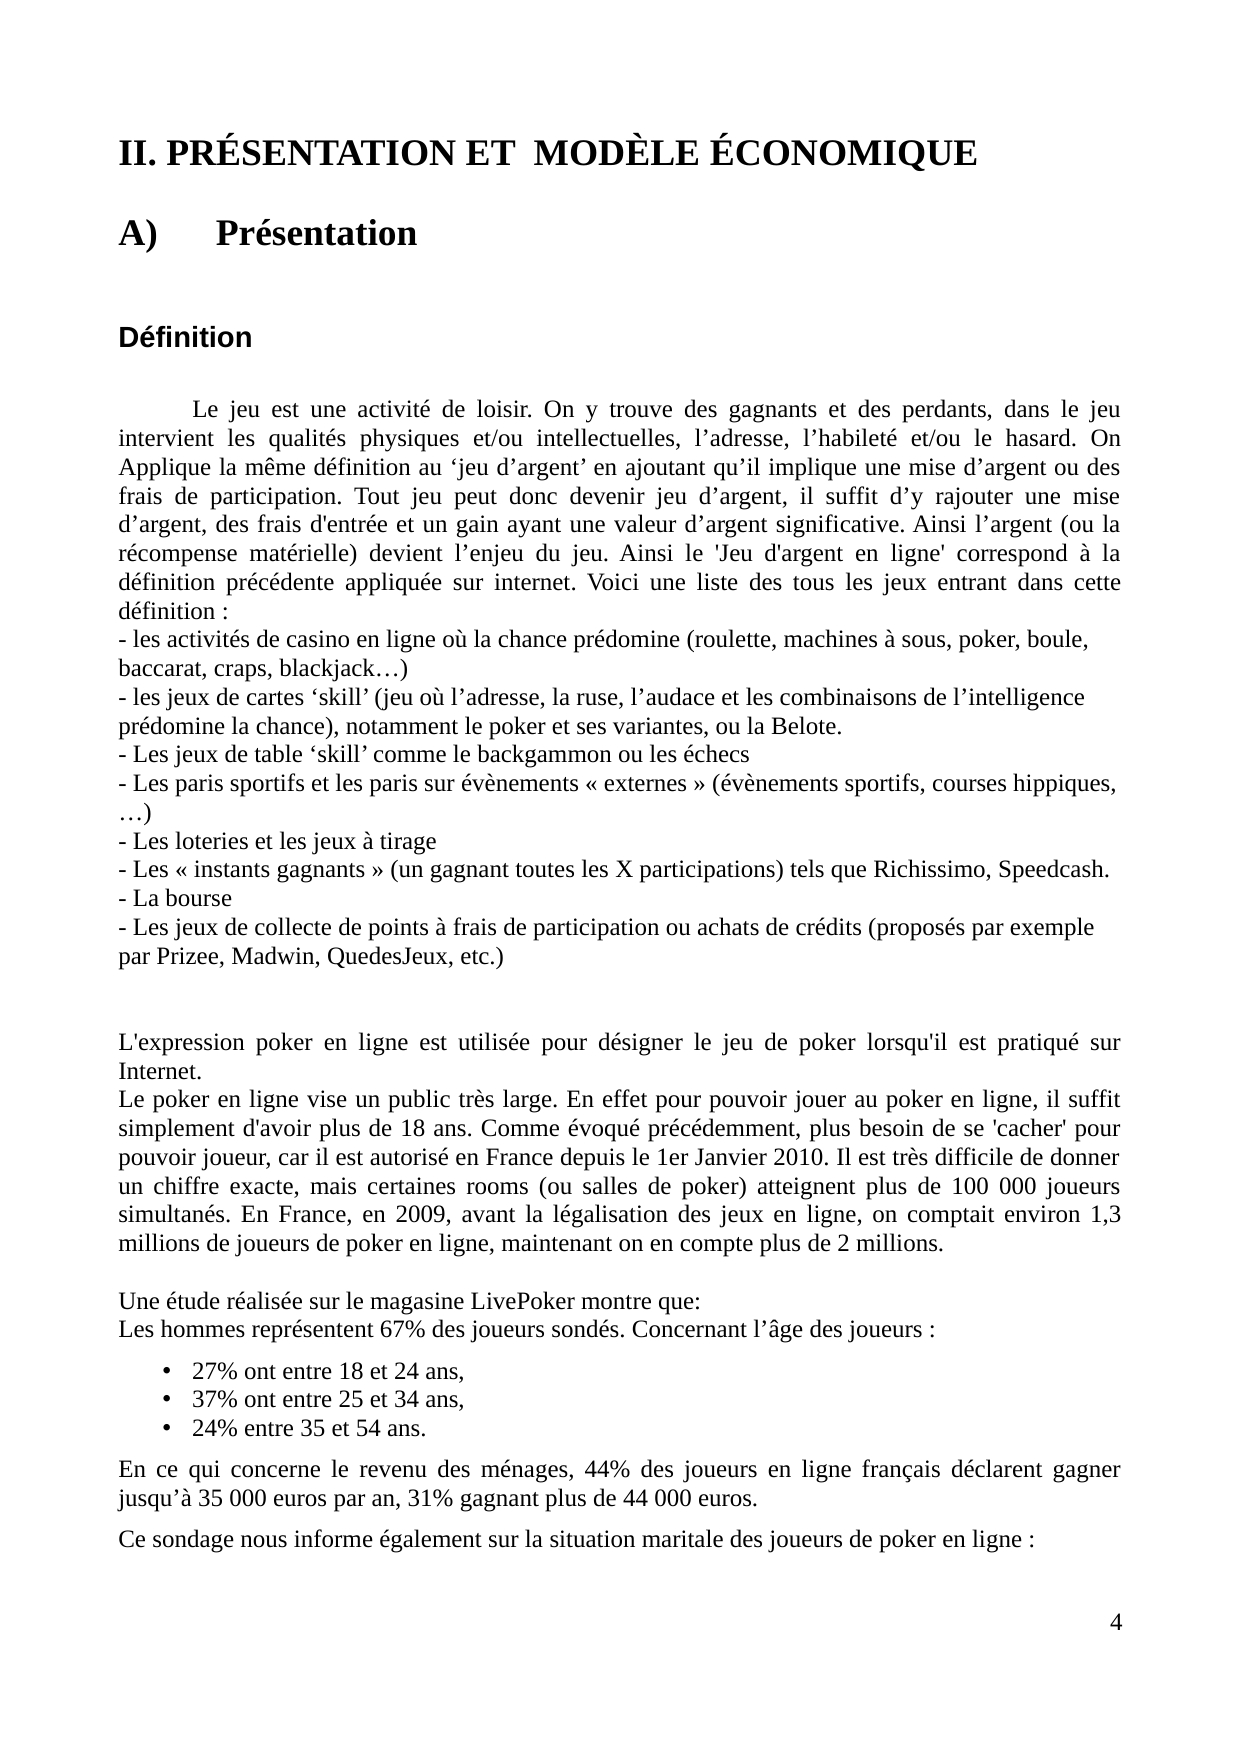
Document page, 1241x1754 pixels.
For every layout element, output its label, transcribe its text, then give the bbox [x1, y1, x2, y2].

text Ce sondage nous informe également sur la situation maritale des joueurs de poker en ligne : [118, 1524, 1122, 1553]
subtitle Présentation [118, 210, 1122, 253]
text L'expression poker en ligne est utilisée pour désigner le jeu de poker lorsqu'il est pratiqué sur Internet. [118, 1027, 1122, 1084]
subtitle Définition [118, 320, 1122, 353]
text Le poker en ligne vise un public très large. En effet pour pouvoir jouer au poker en ligne, il suffit simplement d'avoir plus de 18 ans. Comme évoqué précédemment, plus besoin de se 'cacher' pour pouvoir joueur, car il est autorisé en France depuis le 1er Janvier 2010. Il est très difficile de donner un chiffre exacte, mais certaines rooms (ou salles de poker) atteignent plus de 100 000 joueurs simultanés. En France, en 2009, avant la légalisation des jeux en ligne, on comptait environ 1,3 millions de joueurs de poker en ligne, maintenant on en compte plus de 2 millions. [118, 1084, 1122, 1257]
list 37% ont entre 25 et 34 ans, [162, 1384, 1122, 1413]
list 24% entre 35 et 54 ans. [162, 1413, 1122, 1442]
list 27% ont entre 18 et 24 ans, [162, 1356, 1122, 1384]
text Les hommes représentent 67% des joueurs sondés. Concernant l’âge des joueurs : [118, 1314, 1122, 1343]
text En ce qui concerne le revenu des ménages, 44% des joueurs en ligne français déclarent gagner jusqu’à 35 000 euros par an, 31% gagnant plus de 44 000 euros. [118, 1454, 1122, 1512]
text Le jeu est une activité de loisir. On y trouve des gagnants et des perdants, dans le jeu intervient les qualités physiques et/ou intellectuelles, l’adresse, l’habileté et/ou le hasard. On Applique la même définition au ‘jeu d’argent’ en ajoutant qu’il implique une mise d’argent ou des frais de participation. Tout jeu peut donc devenir jeu d’argent, il suffit d’y rajouter une mise d’argent, des frais d'entrée et un gain ayant une valeur d’argent significative. Ainsi l’argent (ou la récompense matérielle) devient l’enjeu du jeu. Ainsi le 'Jeu d'argent en ligne' correspond à la définition précédente appliquée sur internet. Voici une liste des tous les jeux entrant dans cette définition : [118, 394, 1122, 624]
text Une étude réalisée sur le magasine LivePoker montre que: [118, 1286, 1122, 1314]
subtitle Présentation et modèle économique [118, 130, 1122, 173]
text - les activités de casino en ligne où la chance prédomine (roulette, machines à sous, poker, boule, baccarat, craps, blackjack…) - les jeux de cartes ‘skill’ (jeu où l’adresse, la ruse, l’audace et les combinaisons de l’intelligence prédomine la chance), notamment le poker et ses variantes, ou la Belote. - Les jeux de table ‘skill’ comme le backgammon ou les échecs - Les paris sportifs et les paris sur évènements « externes » (évènements sportifs, courses hippiques, …) - Les loteries et les jeux à tirage - Les « instants gagnants » (un gagnant toutes les X participations) tels que Richissimo, Speedcash. - La bourse - Les jeux de collecte de points à frais de participation ou achats de crédits (proposés par exemple par Prizee, Madwin, QuedesJeux, etc.) [118, 624, 1122, 969]
